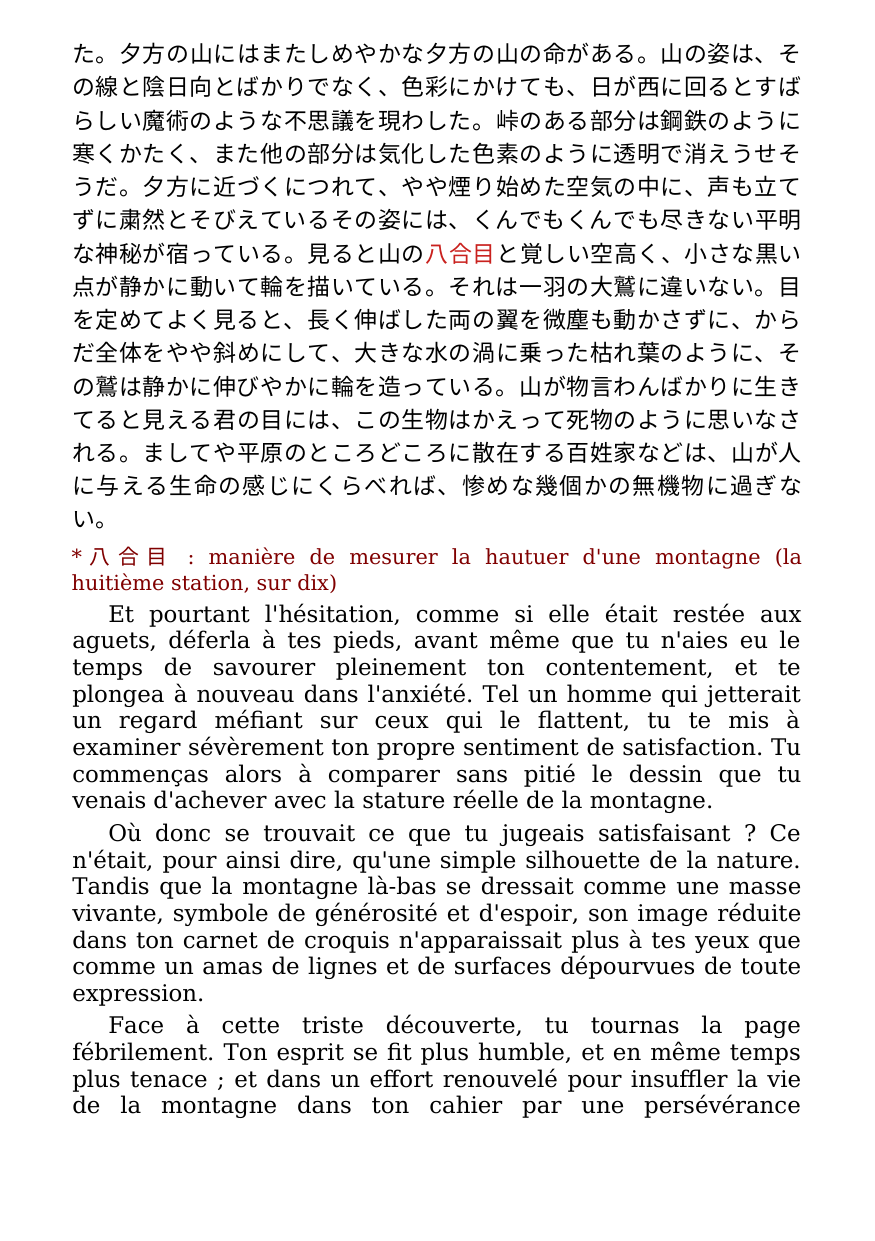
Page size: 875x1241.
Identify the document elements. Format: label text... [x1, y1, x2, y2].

text Et pourtant l'hésitation, comme si elle était restée aux aguets, déferla à tes pieds, avant même que tu n'aies eu le temps de savourer pleinement ton contentement, et te plongea à nouveau dans l'anxiété. Tel un homme qui jetterait un regard méfiant sur ceux qui le flattent, tu te mis à examiner sévèrement ton propre sentiment de satisfaction. Tu commenças alors à comparer sans pitié le dessin que tu venais d'achever avec la stature réelle de la montagne. [72, 601, 802, 814]
text Où donc se trouvait ce que tu jugeais satisfaisant ? Ce n'était, pour ainsi dire, qu'une simple silhouette de la nature. Tandis que la montagne là-bas se dressait comme une masse vivante, symbole de générosité et d'espoir, son image réduite dans ton carnet de croquis n'apparaissait plus à tes yeux que comme un amas de lignes et de surfaces dépourvues de toute expression. [72, 820, 802, 1007]
text *八合目 : manière de mesurer la hautuer d'une montagne (la huitième station, sur dix) [71, 540, 803, 595]
text た。夕方の山にはまたしめやかな夕方の山の命がある。山の姿は、その線と陰日向とばかりでなく、色彩にかけても、日が西に回るとすばらしい魔術のような不思議を現わした。峠のある部分は鋼鉄のように寒くかたく、また他の部分は気化した色素のように透明で消えうせそうだ。夕方に近づくにつれて、やや煙り始めた空気の中に、声も立てずに粛然とそびえているその姿には、くんでもくんでも尽きない平明な神秘が宿っている。見ると山の八合目と覚しい空高く、小さな黒い点が静かに動いて輪を描いている。それは一羽の大鷲に違いない。目を定めてよく見ると、長く伸ばした両の翼を微塵も動かさずに、からだ全体をやや斜めにして、大きな水の渦に乗った枯れ葉のように、その鷲は静かに伸びやかに輪を造っている。山が物言わんばかりに生きてると見える君の目には、この生物はかえって死物のように思いなされる。ましてや平原のところどころに散在する百姓家などは、山が人に与える生命の感じにくらべれば、惨めな幾個かの無機物に過ぎない。 [72, 36, 802, 534]
text Face à cette triste découverte, tu tournas la page fébrilement. Ton esprit se fit plus humble, et en même temps plus tenace ; et dans un effort renouvelé pour insuffler la vie de la montagne dans ton cahier par une persévérance [72, 1013, 802, 1119]
